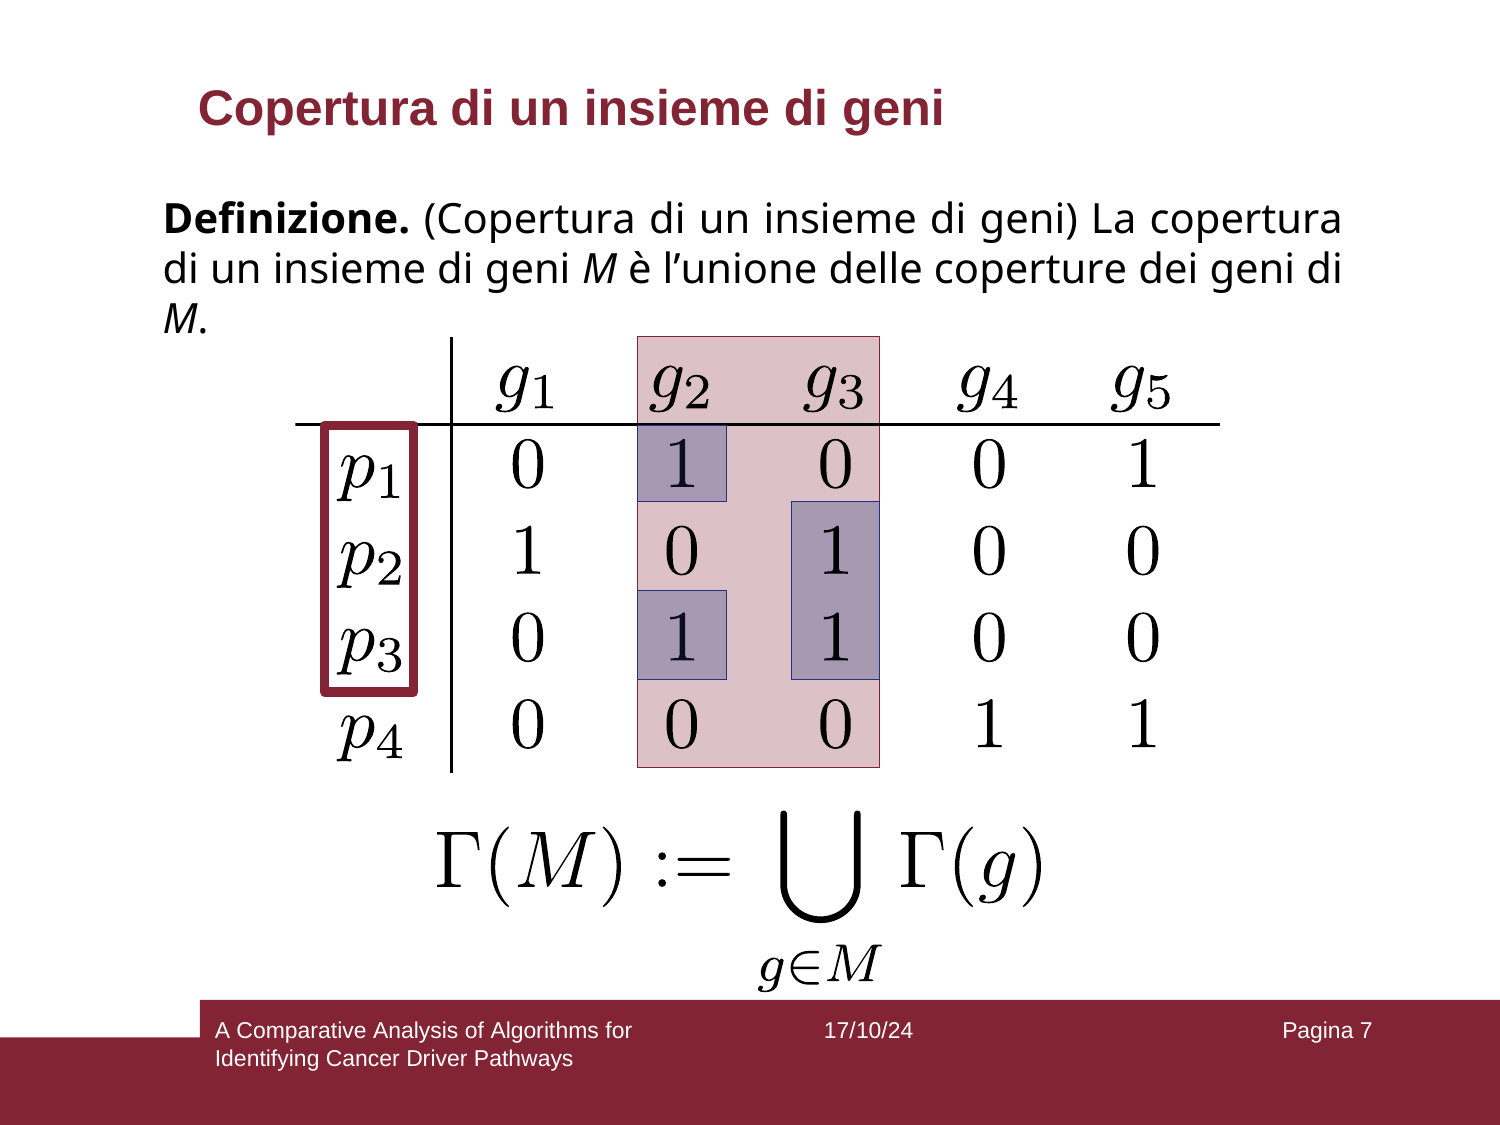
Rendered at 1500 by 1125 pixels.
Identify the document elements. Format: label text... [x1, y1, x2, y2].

text_box [637, 590, 727, 680]
picture [295, 350, 1241, 780]
text_box [637, 425, 727, 502]
text_box Definizione. (Copertura di un insieme di geni) La copertura di un insieme di geni M è l’unione delle coperture dei geni di M. [147, 184, 1359, 350]
text_box Pagina <number> [1074, 1008, 1388, 1084]
picture [437, 810, 1041, 993]
title Copertura di un insieme di geni [183, 67, 1400, 150]
text_box A Comparative Analysis of Algorithms for Identifying Cancer Driver Pathways [199, 1008, 676, 1084]
text_box 17/10/24 [712, 1008, 1026, 1084]
